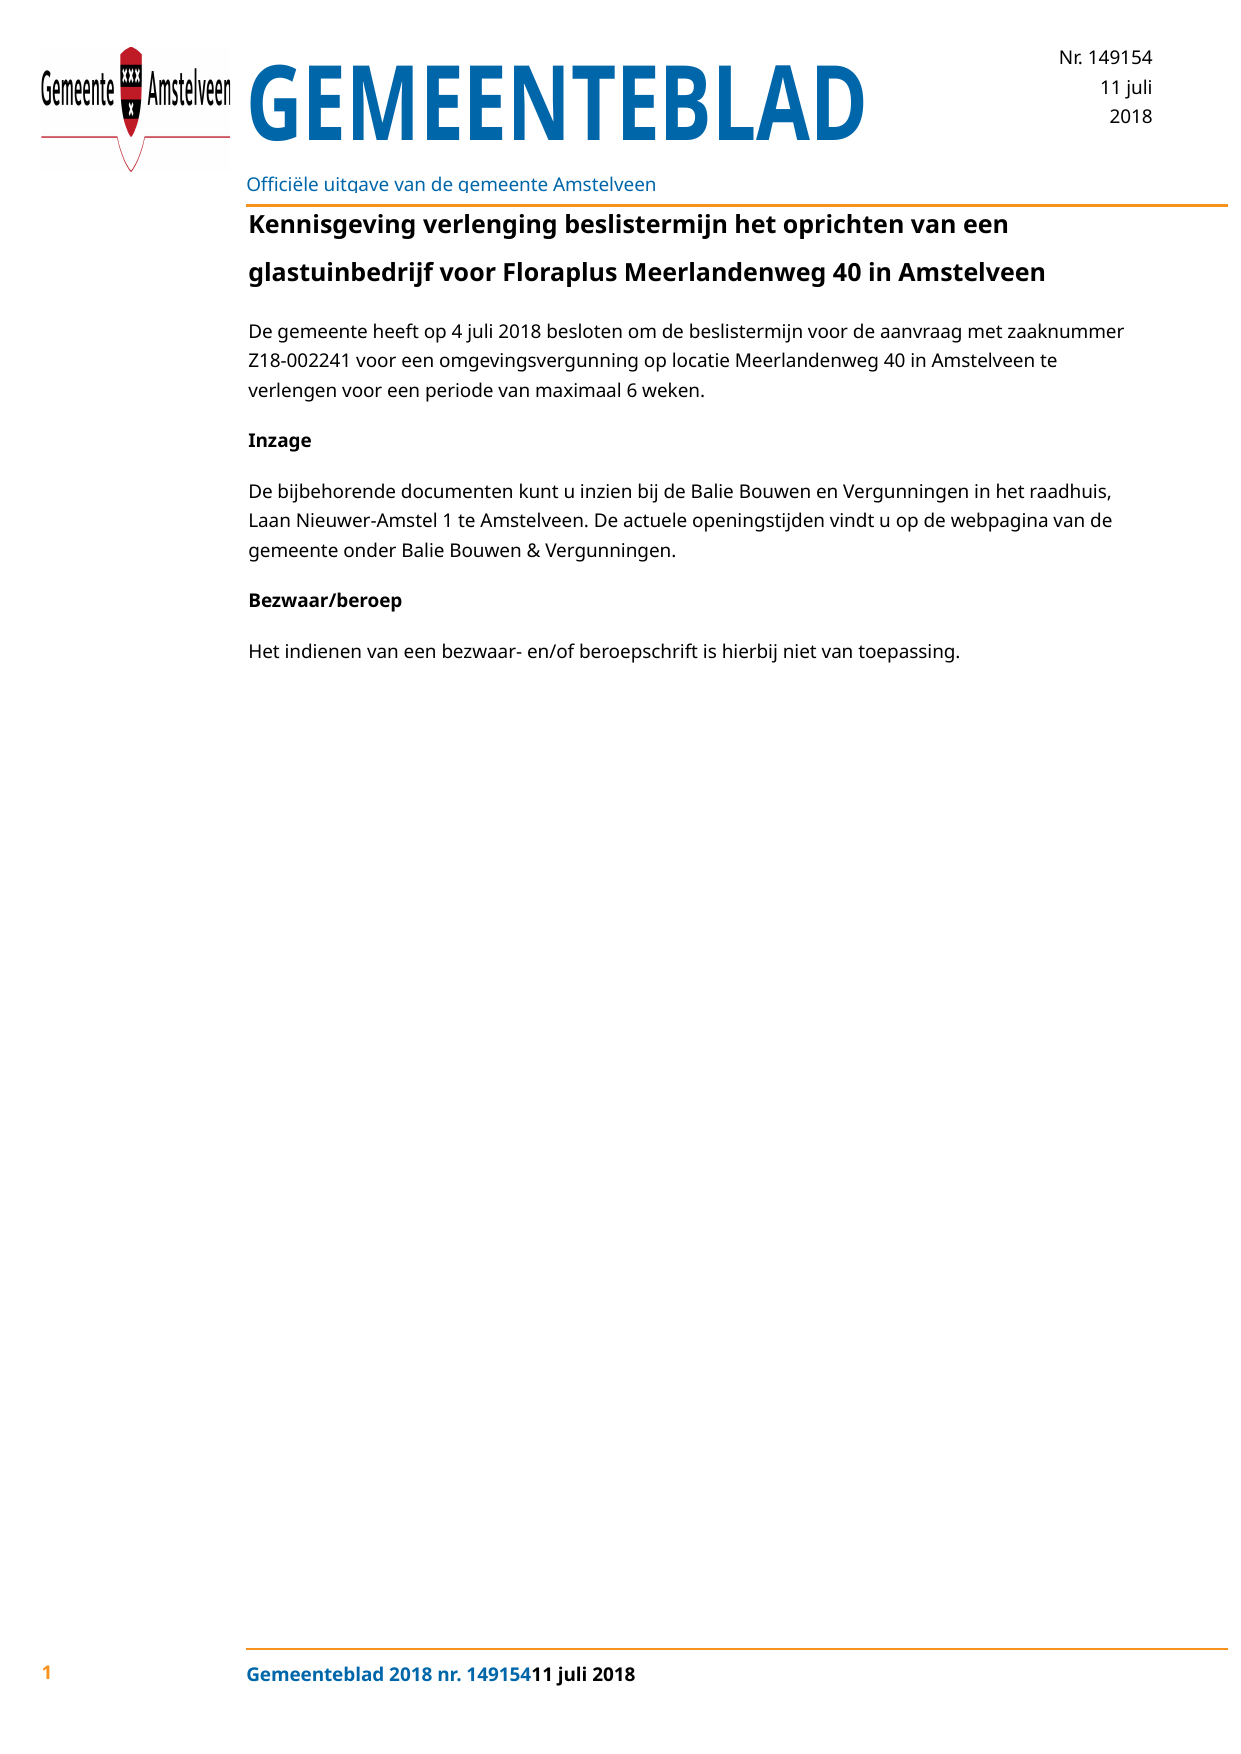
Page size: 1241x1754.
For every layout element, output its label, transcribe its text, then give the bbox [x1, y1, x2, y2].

text De bijbehorende documenten kunt u inzien bij de Balie Bouwen en Vergunningen in het raadhuis, Laan Nieuwer-Amstel 1 te Amstelveen. De actuele openingstijden vindt u op de webpagina van de gemeente onder Balie Bouwen & Vergunningen. [248, 478, 1152, 563]
text Bezwaar/beroep [248, 587, 1152, 613]
text Inzage [248, 427, 1152, 453]
text Het indienen van een bezwaar- en/of beroepschrift is hierbij niet van toepassing. [248, 638, 1152, 664]
picture [41, 47, 231, 172]
text De gemeente heeft op 4 juli 2018 besloten om de beslistermijn voor de aanvraag met zaaknummer Z18-002241 voor een omgevingsvergunning op locatie Meerlandenweg 40 in Amstelveen te verlengen voor een periode van maximaal 6 weken. [248, 318, 1152, 403]
text Kennisgeving verlenging beslistermijn het oprichten van een glastuinbedrijf voor Floraplus Meerlandenweg 40 in Amstelveen [248, 207, 1152, 288]
